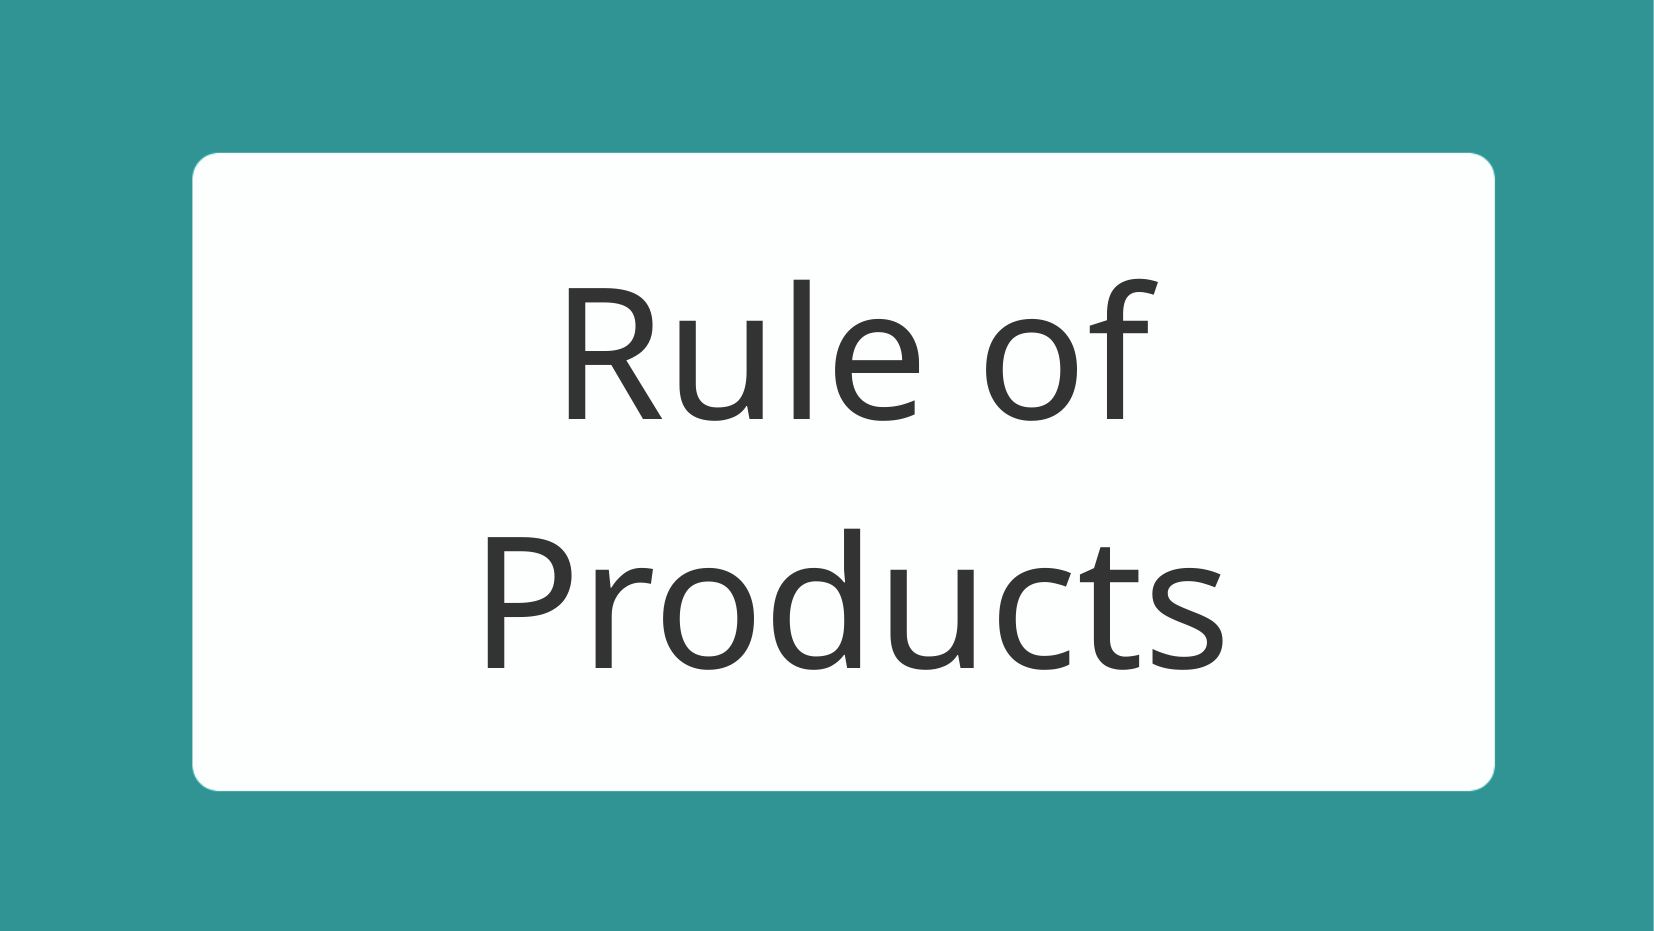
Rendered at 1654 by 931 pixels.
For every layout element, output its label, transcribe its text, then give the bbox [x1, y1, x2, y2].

title Rule of Products [226, 172, 1477, 773]
picture [0, 0, 1654, 931]
